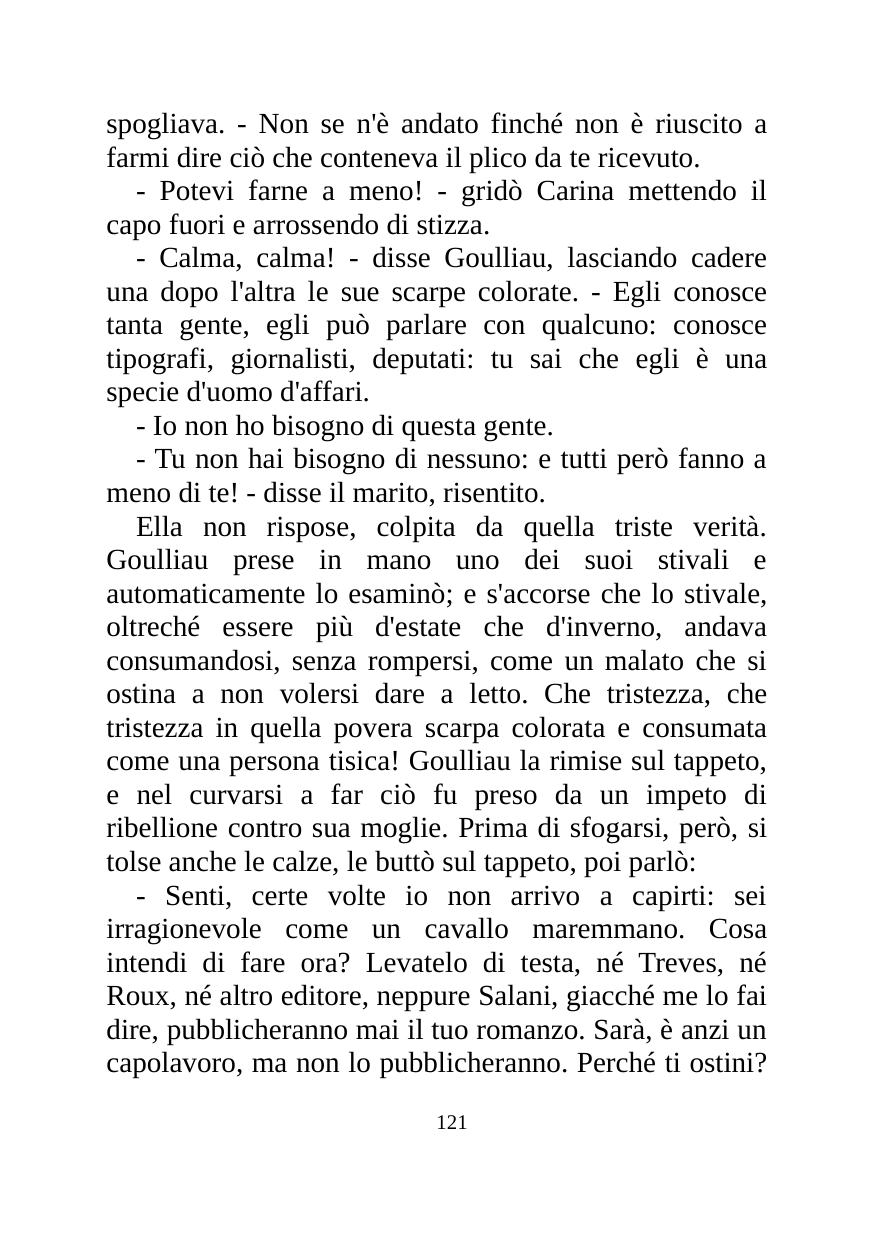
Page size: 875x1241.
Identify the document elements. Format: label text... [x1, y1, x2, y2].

text spogliava. - Non se n'è andato finché non è riuscito a farmi dire ciò che conteneva il plico da te ricevuto. [106, 106, 768, 173]
text - Senti, certe volte io non arrivo a capirti: sei irragionevole come un cavallo maremmano. Cosa intendi di fare ora? Levatelo di testa, né Treves, né Roux, né altro editore, neppure Salani, giacché me lo fai dire, pubblicheranno mai il tuo romanzo. Sarà, è anzi un capolavoro, ma non lo pubblicheranno. Perché ti ostini? [106, 878, 768, 1079]
text - Potevi farne a meno! - gridò Carina mettendo il capo fuori e arrossendo di stizza. [106, 173, 768, 240]
text Ella non rispose, colpita da quella triste verità. Goulliau prese in mano uno dei suoi stivali e automaticamente lo esaminò; e s'accorse che lo stivale, oltreché essere più d'estate che d'inverno, andava consumandosi, senza rompersi, come un malato che si ostina a non volersi dare a letto. Che tristezza, che tristezza in quella povera scarpa colorata e consumata come una persona tisica! Goulliau la rimise sul tappeto, e nel curvarsi a far ciò fu preso da un impeto di ribellione contro sua moglie. Prima di sfogarsi, però, si tolse anche le calze, le buttò sul tappeto, poi parlò: [106, 509, 768, 878]
text - Io non ho bisogno di questa gente. [106, 408, 768, 442]
text - Tu non hai bisogno di nessuno: e tutti però fanno a meno di te! - disse il marito, risentito. [106, 442, 768, 509]
text - Calma, calma! - disse Goulliau, lasciando cadere una dopo l'altra le sue scarpe colorate. - Egli conosce tanta gente, egli può parlare con qualcuno: conosce tipografi, giornalisti, deputati: tu sai che egli è una specie d'uomo d'affari. [106, 240, 768, 408]
